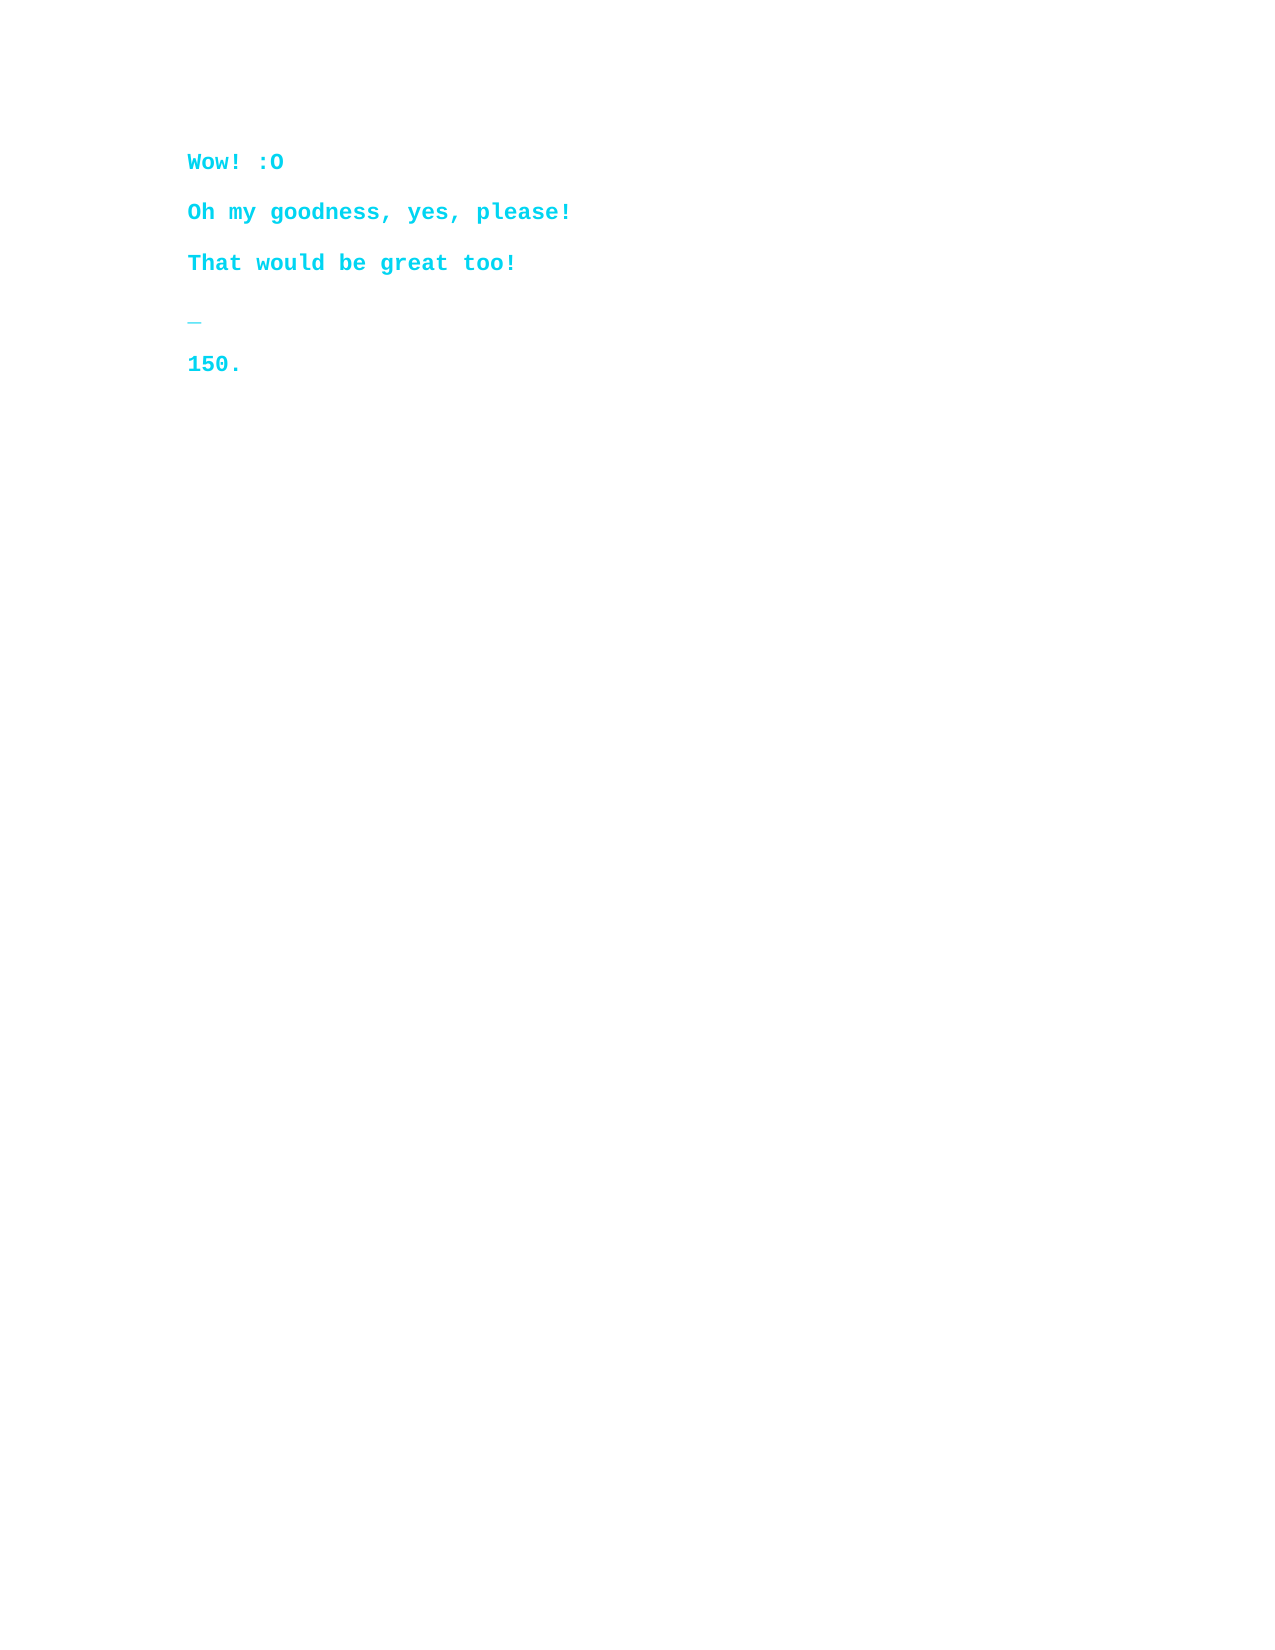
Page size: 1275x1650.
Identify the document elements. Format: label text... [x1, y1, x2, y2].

text Oh my goodness, yes, please! [187, 201, 1087, 227]
text _ [187, 302, 1087, 328]
text That would be great too! [187, 251, 1087, 277]
text 150. [187, 352, 1087, 378]
text Wow! :O [187, 150, 1087, 176]
